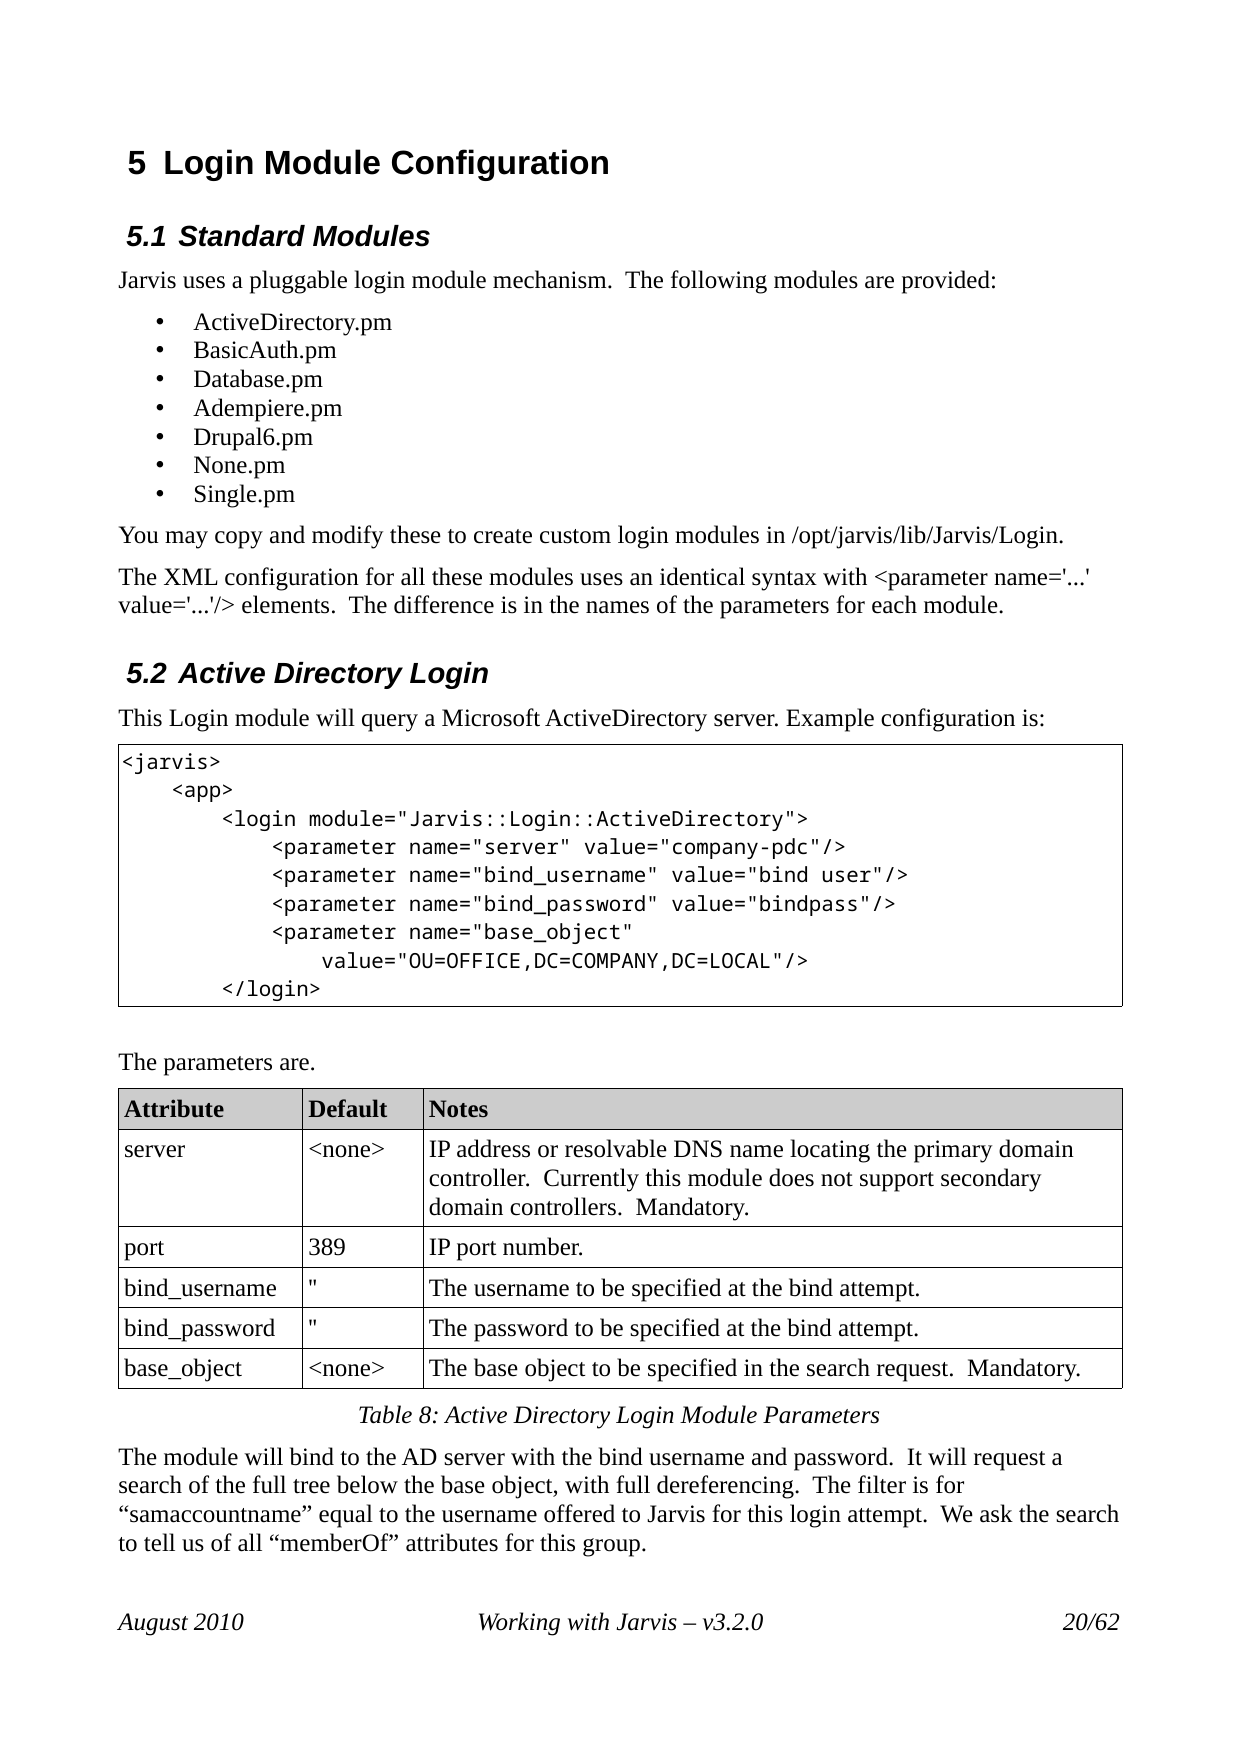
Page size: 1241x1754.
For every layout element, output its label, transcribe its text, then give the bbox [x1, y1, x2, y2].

text <parameter name="base_object" [119, 914, 1122, 943]
table_header Default [303, 1089, 423, 1129]
text <jarvis> [119, 745, 1122, 772]
text The XML configuration for all these modules uses an identical syntax with <parameter name='...' value='...'/> elements. The difference is in the names of the parameters for each module. [118, 562, 1122, 619]
text You may copy and modify these to create custom login modules in /opt/jarvis/lib/Jarvis/Login. [118, 520, 1122, 549]
table_cell '' [303, 1268, 423, 1307]
list Adempiere.pm [156, 393, 1122, 422]
table_cell base_object [119, 1349, 302, 1388]
table_cell The password to be specified at the bind attempt. [424, 1308, 1122, 1347]
list None.pm [156, 450, 1122, 479]
text The parameters are. [118, 1047, 1122, 1076]
list Single.pm [156, 479, 1122, 508]
subtitle Login Module Configuration [118, 143, 1122, 182]
list Database.pm [156, 364, 1122, 393]
text <parameter name="bind_username" value="bind user"/> [119, 858, 1122, 886]
subtitle Active Directory Login [118, 657, 1122, 690]
table_cell <none> [303, 1130, 423, 1226]
text <app> [119, 772, 1122, 801]
text <parameter name="bind_password" value="bindpass"/> [119, 886, 1122, 914]
table_cell bind_username [119, 1268, 302, 1307]
table_header Notes [424, 1089, 1122, 1129]
list ActiveDirectory.pm [156, 307, 1122, 335]
table_cell 389 [303, 1227, 423, 1267]
list BasicAuth.pm [156, 335, 1122, 364]
text This Login module will query a Microsoft ActiveDirectory server. Example configuration is: [118, 703, 1122, 731]
table_cell The base object to be specified in the search request. Mandatory. [424, 1349, 1122, 1388]
text </login> [119, 971, 1122, 1006]
text <parameter name="server" value="company-pdc"/> [119, 829, 1122, 858]
text <login module="Jarvis::Login::ActiveDirectory"> [119, 801, 1122, 829]
table_cell port [119, 1227, 302, 1267]
table_cell <none> [303, 1349, 423, 1388]
table_cell IP address or resolvable DNS name locating the primary domain controller. Currently this module does not support secondary domain controllers. Mandatory. [424, 1130, 1122, 1226]
subtitle Standard Modules [118, 219, 1122, 253]
text Table 8: Active Directory Login Module Parameters [118, 1400, 1122, 1429]
text Jarvis uses a pluggable login module mechanism. The following modules are provided: [118, 265, 1122, 294]
table_cell IP port number. [424, 1227, 1122, 1267]
text value="OU=OFFICE,DC=COMPANY,DC=LOCAL"/> [119, 943, 1122, 971]
table_cell bind_password [119, 1308, 302, 1347]
table_header Attribute [119, 1089, 302, 1129]
table_cell '' [303, 1308, 423, 1347]
table_cell server [119, 1130, 302, 1226]
table_cell The username to be specified at the bind attempt. [424, 1268, 1122, 1307]
text The module will bind to the AD server with the bind username and password. It will request a search of the full tree below the base object, with full dereferencing. The filter is for “samaccountname” equal to the username offered to Jarvis for this login attempt. We ask the search to tell us of all “memberOf” attributes for this group. [118, 1442, 1122, 1557]
list Drupal6.pm [156, 422, 1122, 450]
